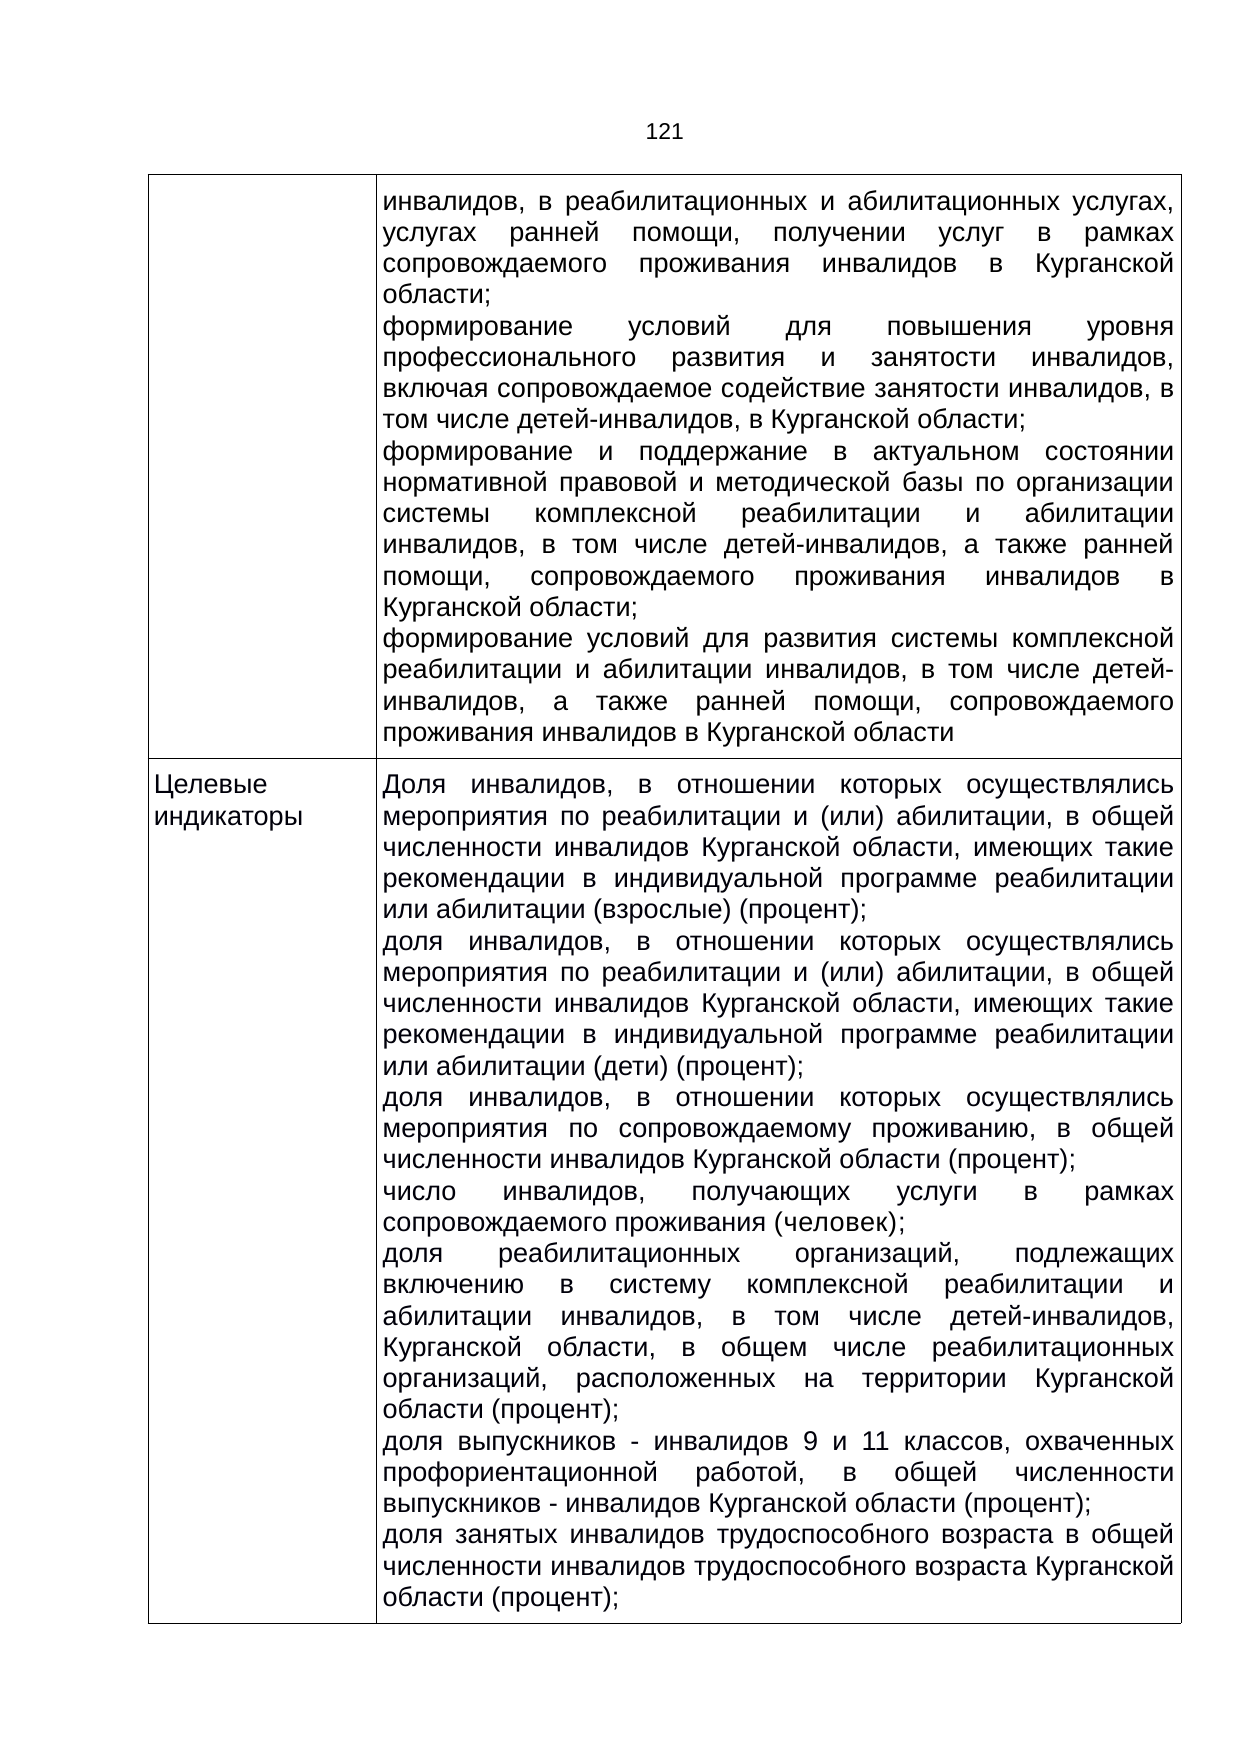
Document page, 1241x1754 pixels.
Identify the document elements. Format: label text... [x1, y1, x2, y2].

table_cell Целевые индикаторы [149, 759, 376, 1623]
table_cell Доля инвалидов, в отношении которых осуществлялись мероприятия по реабилитации и (или) абилитации, в общей численности инвалидов Курганской области, имеющих такие рекомендации в индивидуальной программе реабилитации или абилитации (взрослые) (процент); доля инвалидов, в отношении которых осуществлялись мероприятия по реабилитации и (или) абилитации, в общей численности инвалидов Курганской области, имеющих такие рекомендации в индивидуальной программе реабилитации или абилитации (дети) (процент); доля инвалидов, в отношении которых осуществлялись мероприятия по сопровождаемому проживанию, в общей численности инвалидов Курганской области (процент); число инвалидов, получающих услуги в рамках сопровождаемого проживания (человек); доля реабилитационных организаций, подлежащих включению в систему комплексной реабилитации и абилитации инвалидов, в том числе детей-инвалидов, Курганской области, в общем числе реабилитационных организаций, расположенных на территории Курганской области (процент); доля выпускников - инвалидов 9 и 11 классов, охваченных профориентационной работой, в общей численности выпускников - инвалидов Курганской области (процент); доля занятых инвалидов трудоспособного возраста в общей численности инвалидов трудоспособного возраста Курганской области (процент); [377, 759, 1181, 1623]
table_cell инвалидов, в реабилитационных и абилитационных услугах, услугах ранней помощи, получении услуг в рамках сопровождаемого проживания инвалидов в Курганской области; формирование условий для повышения уровня профессионального развития и занятости инвалидов, включая сопровождаемое содействие занятости инвалидов, в том числе детей-инвалидов, в Курганской области; формирование и поддержание в актуальном состоянии нормативной правовой и методической базы по организации системы комплексной реабилитации и абилитации инвалидов, в том числе детей-инвалидов, а также ранней помощи, сопровождаемого проживания инвалидов в Курганской области; формирование условий для развития системы комплексной реабилитации и абилитации инвалидов, в том числе детей-инвалидов, а также ранней помощи, сопровождаемого проживания инвалидов в Курганской области [377, 175, 1181, 758]
table_cell [149, 175, 376, 758]
